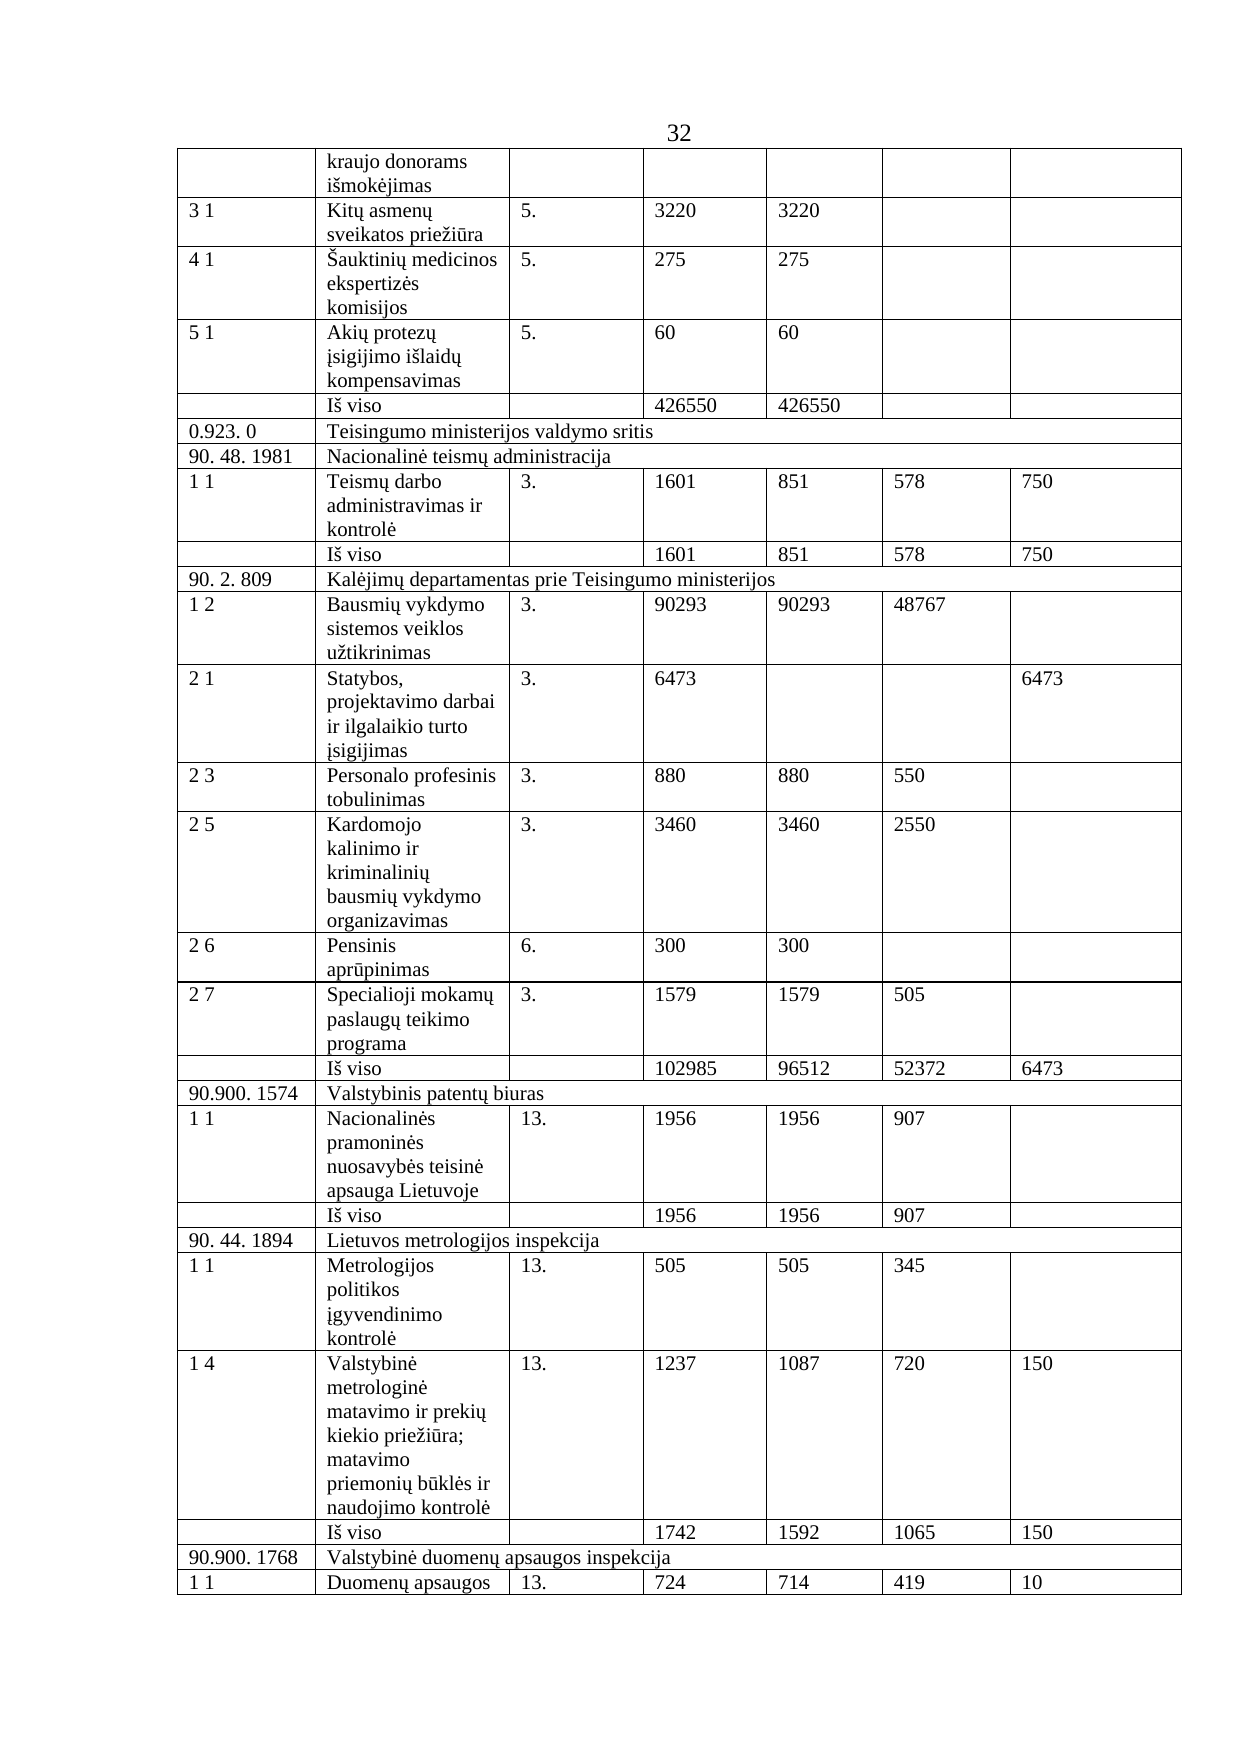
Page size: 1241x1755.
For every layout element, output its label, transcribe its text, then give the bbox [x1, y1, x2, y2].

table_cell [644, 149, 766, 197]
table_cell Iš viso [316, 1056, 509, 1080]
table_cell 1956 [767, 1106, 882, 1202]
table_cell [1011, 1203, 1181, 1227]
table_cell 13. [510, 1106, 643, 1202]
table_cell [178, 542, 315, 566]
table_cell 90. 2. 809 [178, 567, 315, 591]
table_cell 2550 [883, 812, 1010, 932]
table_cell 1592 [767, 1520, 882, 1544]
table_cell 275 [767, 247, 882, 319]
table_cell [883, 933, 1010, 981]
table_cell 3. [510, 665, 643, 762]
table_cell [883, 198, 1010, 246]
table_cell 5. [510, 198, 643, 246]
table_cell Valstybinė metrologinė matavimo ir prekių kiekio priežiūra; matavimo priemonių būklės ir naudojimo kontrolė [316, 1351, 509, 1519]
table_cell Duomenų apsaugos [316, 1570, 509, 1594]
table_cell Teisingumo ministerijos valdymo sritis [316, 419, 1181, 443]
table_cell 426550 [644, 394, 766, 417]
table_cell 48767 [883, 592, 1010, 664]
table_cell 578 [883, 469, 1010, 541]
table_cell 724 [644, 1570, 766, 1594]
table_cell 1087 [767, 1351, 882, 1519]
table_cell [1011, 394, 1181, 417]
table_cell [767, 665, 882, 762]
table_cell 13. [510, 1351, 643, 1519]
table_cell [1011, 763, 1181, 811]
table_cell 750 [1011, 542, 1181, 566]
table_cell 5 1 [178, 320, 315, 392]
table_cell Bausmių vykdymo sistemos veiklos užtikrinimas [316, 592, 509, 664]
table_cell 419 [883, 1570, 1010, 1594]
table_cell 851 [767, 469, 882, 541]
table_cell 1579 [644, 983, 766, 1054]
table_cell 60 [767, 320, 882, 392]
table_cell Iš viso [316, 1520, 509, 1544]
table_cell Statybos, projektavimo darbai ir ilgalaikio turto įsigijimas [316, 665, 509, 762]
table_cell 3. [510, 592, 643, 664]
table_cell 750 [1011, 469, 1181, 541]
table_cell Specialioji mokamų paslaugų teikimo programa [316, 983, 509, 1054]
table_cell 52372 [883, 1056, 1010, 1080]
table_cell 13. [510, 1570, 643, 1594]
table_cell [1011, 933, 1181, 981]
table_cell [178, 1056, 315, 1080]
table_cell [883, 665, 1010, 762]
table_cell 3220 [767, 198, 882, 246]
table_cell [510, 1056, 643, 1080]
table_cell 300 [644, 933, 766, 981]
table_cell 1956 [644, 1203, 766, 1227]
table_cell 90.900. 1768 [178, 1545, 315, 1569]
table_cell 578 [883, 542, 1010, 566]
table_cell [1011, 592, 1181, 664]
table_cell [767, 149, 882, 197]
table_cell Lietuvos metrologijos inspekcija [316, 1228, 1181, 1252]
table_cell Šauktinių medicinos ekspertizės komisijos [316, 247, 509, 319]
table_cell 1601 [644, 469, 766, 541]
table_cell 851 [767, 542, 882, 566]
table_cell 90. 44. 1894 [178, 1228, 315, 1252]
table_cell [1011, 1253, 1181, 1349]
table_cell Iš viso [316, 542, 509, 566]
table_cell [883, 247, 1010, 319]
table_cell [1011, 812, 1181, 932]
table_cell Valstybinė duomenų apsaugos inspekcija [316, 1545, 1181, 1569]
table_cell [510, 1520, 643, 1544]
table_cell 907 [883, 1106, 1010, 1202]
table_cell 1956 [644, 1106, 766, 1202]
table_cell 1 1 [178, 1106, 315, 1202]
table_cell [1011, 198, 1181, 246]
table_cell 3460 [644, 812, 766, 932]
table_cell Personalo profesinis tobulinimas [316, 763, 509, 811]
table_cell 5. [510, 320, 643, 392]
table_cell 2 5 [178, 812, 315, 932]
table_cell Nacionalinė teismų administracija [316, 444, 1181, 468]
table_cell Nacionalinės pramoninės nuosavybės teisinė apsauga Lietuvoje [316, 1106, 509, 1202]
table_cell 0.923. 0 [178, 419, 315, 443]
table_cell 1 1 [178, 469, 315, 541]
table_cell 300 [767, 933, 882, 981]
table_cell [178, 394, 315, 417]
table_cell 3220 [644, 198, 766, 246]
table_cell 1601 [644, 542, 766, 566]
table_cell 2 6 [178, 933, 315, 981]
table_cell 1 4 [178, 1351, 315, 1519]
table_cell 550 [883, 763, 1010, 811]
table_cell Kalėjimų departamentas prie Teisingumo ministerijos [316, 567, 1181, 591]
table_cell [1011, 247, 1181, 319]
table_cell [510, 1203, 643, 1227]
table_cell Teismų darbo administravimas ir kontrolė [316, 469, 509, 541]
table_cell [1011, 1106, 1181, 1202]
table_cell 1 1 [178, 1570, 315, 1594]
table_cell 1 2 [178, 592, 315, 664]
table_cell Metrologijos politikos įgyvendinimo kontrolė [316, 1253, 509, 1349]
table_cell 3. [510, 983, 643, 1054]
table_cell 3. [510, 469, 643, 541]
table_cell 1956 [767, 1203, 882, 1227]
table_cell 6473 [1011, 665, 1181, 762]
table_cell 6473 [1011, 1056, 1181, 1080]
table_cell 90.900. 1574 [178, 1081, 315, 1105]
table_cell Pensinis aprūpinimas [316, 933, 509, 981]
table_cell [178, 1203, 315, 1227]
table_cell 1579 [767, 983, 882, 1054]
table_cell 880 [767, 763, 882, 811]
table_cell 6. [510, 933, 643, 981]
table_cell [178, 1520, 315, 1544]
table_cell 1237 [644, 1351, 766, 1519]
table_cell [883, 149, 1010, 197]
table_cell Valstybinis patentų biuras [316, 1081, 1181, 1105]
table_cell [883, 320, 1010, 392]
table_cell [178, 149, 315, 197]
table_cell [1011, 320, 1181, 392]
table_cell 102985 [644, 1056, 766, 1080]
table_cell 426550 [767, 394, 882, 417]
table_cell 96512 [767, 1056, 882, 1080]
table_cell 880 [644, 763, 766, 811]
table_cell [510, 394, 643, 417]
table_cell 3. [510, 763, 643, 811]
table_cell 2 7 [178, 983, 315, 1054]
table_cell 907 [883, 1203, 1010, 1227]
table_cell 90293 [644, 592, 766, 664]
table_cell [1011, 149, 1181, 197]
table_cell 1742 [644, 1520, 766, 1544]
table_cell 10 [1011, 1570, 1181, 1594]
table_cell 505 [767, 1253, 882, 1349]
table_cell [510, 149, 643, 197]
table_cell 345 [883, 1253, 1010, 1349]
table_cell 1 1 [178, 1253, 315, 1349]
table_cell 3 1 [178, 198, 315, 246]
table_cell 150 [1011, 1520, 1181, 1544]
table_cell 720 [883, 1351, 1010, 1519]
table_cell Iš viso [316, 394, 509, 417]
table_cell 6473 [644, 665, 766, 762]
table_cell 5. [510, 247, 643, 319]
table_cell 505 [644, 1253, 766, 1349]
table_cell [1011, 983, 1181, 1054]
table_cell 505 [883, 983, 1010, 1054]
table_cell Iš viso [316, 1203, 509, 1227]
table_cell Kardomojo kalinimo ir kriminalinių bausmių vykdymo organizavimas [316, 812, 509, 932]
table_cell kraujo donorams išmokėjimas [316, 149, 509, 197]
table_cell [510, 542, 643, 566]
table_cell 60 [644, 320, 766, 392]
table_cell Kitų asmenų sveikatos priežiūra [316, 198, 509, 246]
table_cell 2 3 [178, 763, 315, 811]
table_cell 714 [767, 1570, 882, 1594]
table_cell Akių protezų įsigijimo išlaidų kompensavimas [316, 320, 509, 392]
table_cell [883, 394, 1010, 417]
table_cell 90. 48. 1981 [178, 444, 315, 468]
table_cell 150 [1011, 1351, 1181, 1519]
table_cell 3. [510, 812, 643, 932]
table_cell 2 1 [178, 665, 315, 762]
table_cell 13. [510, 1253, 643, 1349]
table_cell 3460 [767, 812, 882, 932]
table_cell 275 [644, 247, 766, 319]
table_cell 1065 [883, 1520, 1010, 1544]
table_cell 4 1 [178, 247, 315, 319]
table_cell 90293 [767, 592, 882, 664]
